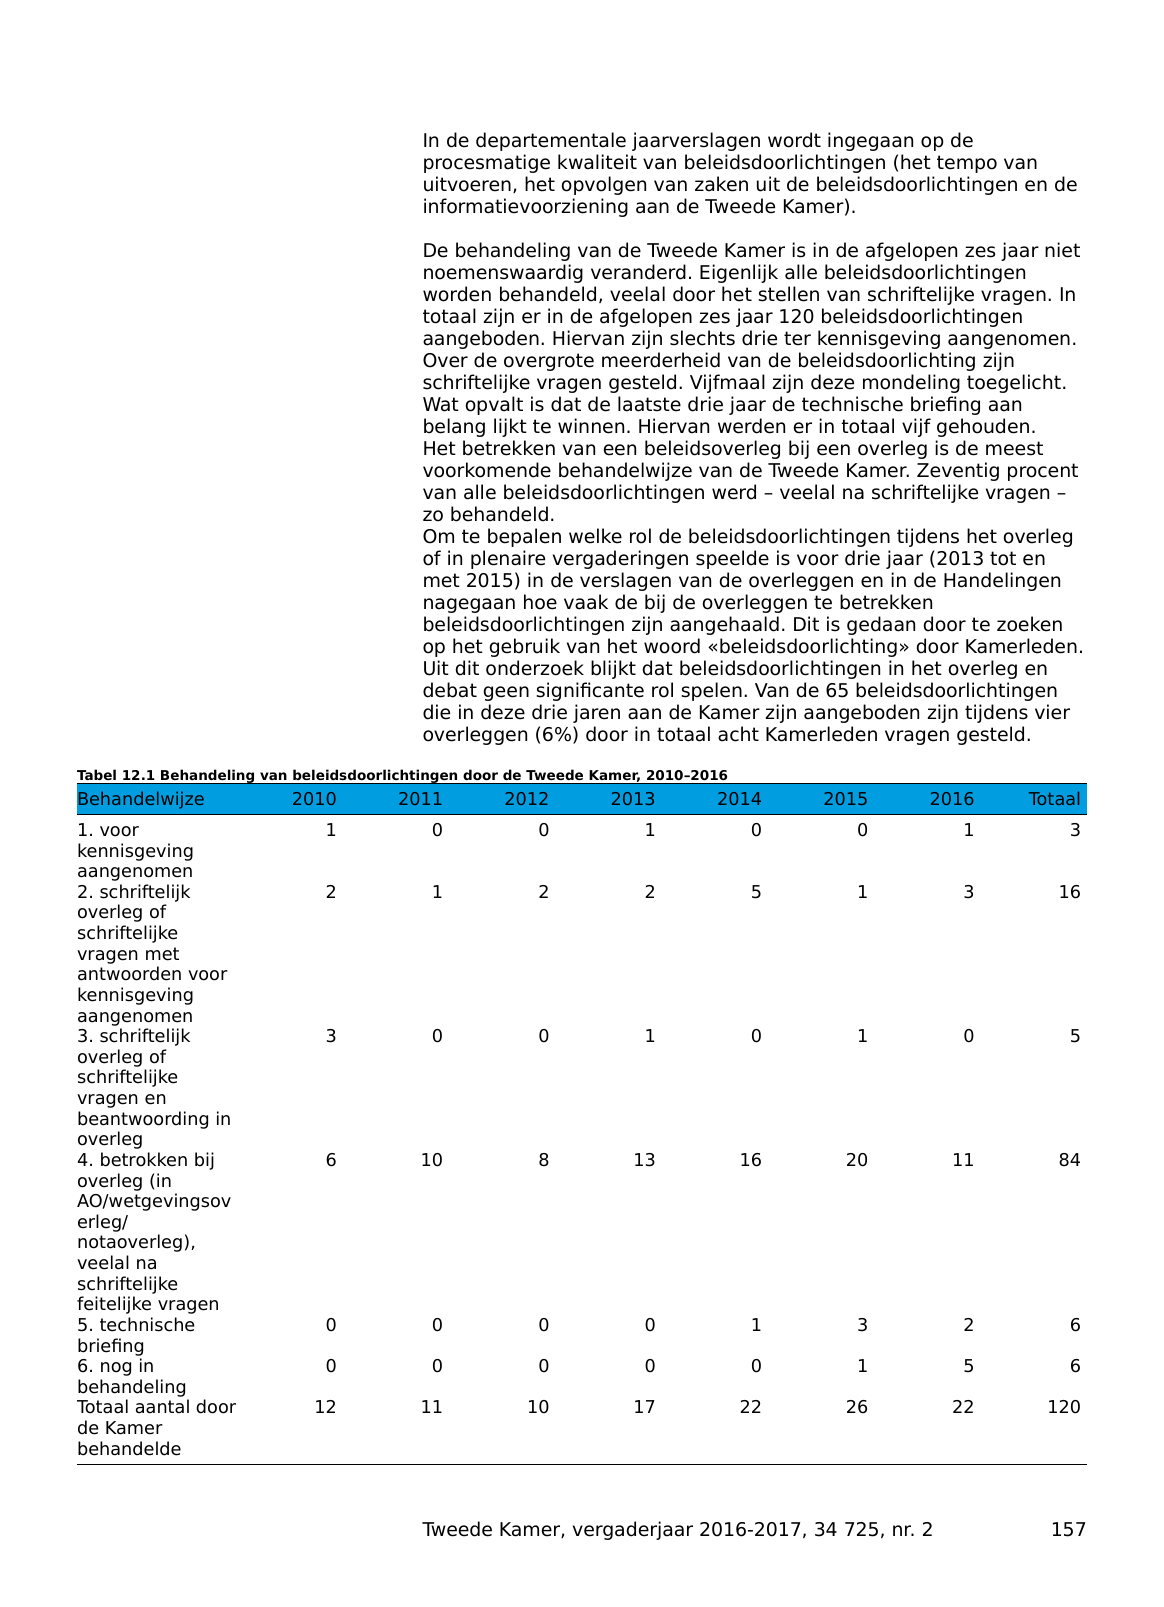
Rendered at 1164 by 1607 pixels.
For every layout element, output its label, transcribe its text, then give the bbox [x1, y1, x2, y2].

table_cell 1 [555, 1026, 661, 1150]
table_cell 6 [980, 1315, 1087, 1356]
table_cell 2 [449, 882, 555, 1026]
table_cell 1 [343, 882, 449, 1026]
table_cell 1 [768, 1026, 874, 1150]
table_cell 10 [449, 1398, 555, 1464]
text Het betrekken van een beleidsoverleg bij een overleg is de meest voorkomende behandelwijze van de Tweede Kamer. Zeventig procent van alle beleidsdoorlichtingen werd – veelal na schriftelijke vragen – zo behandeld. [422, 438, 1087, 526]
table_cell 2014 [661, 784, 768, 814]
text Om te bepalen welke rol de beleidsdoorlichtingen tijdens het overleg of in plenaire vergaderingen speelde is voor drie jaar (2013 tot en met 2015) in de verslagen van de overleggen en in de Handelingen nagegaan hoe vaak de bij de overleggen te betrekken beleidsdoorlichtingen zijn aangehaald. Dit is gedaan door te zoeken op het gebruik van het woord «beleidsdoorlichting» door Kamerleden. Uit dit onderzoek blijkt dat beleidsdoorlichtingen in het overleg en debat geen significante rol spelen. Van de 65 beleidsdoorlichtingen die in deze drie jaren aan de Kamer zijn aangeboden zijn tijdens vier overleggen (6%) door in totaal acht Kamerleden vragen gesteld. [422, 526, 1087, 746]
table_cell 0 [236, 1356, 342, 1397]
table_cell Behandelwijze [77, 784, 236, 814]
table_cell 13 [555, 1150, 661, 1315]
table_cell 12 [236, 1398, 342, 1464]
table_cell 1 [661, 1315, 768, 1356]
table_cell 11 [343, 1398, 449, 1464]
table_cell 0 [768, 815, 874, 882]
table_cell 22 [661, 1398, 768, 1464]
table_cell 2. schriftelijk overleg of schriftelijke vragen met antwoorden voor kennisgeving aangenomen [77, 882, 236, 1026]
table_cell 0 [343, 1315, 449, 1356]
table_cell 2 [874, 1315, 980, 1356]
table_cell 84 [980, 1150, 1087, 1315]
table_cell 1. voor kennisgeving aangenomen [77, 815, 236, 882]
table_cell 120 [980, 1398, 1087, 1464]
table_cell 5. technische briefing [77, 1315, 236, 1356]
table_cell 2012 [449, 784, 555, 814]
table_cell 2011 [343, 784, 449, 814]
table_cell 26 [768, 1398, 874, 1464]
table_cell 6 [236, 1150, 342, 1315]
table_cell 0 [449, 1356, 555, 1397]
table_cell 16 [661, 1150, 768, 1315]
table_cell 3 [980, 815, 1087, 882]
table_cell 0 [449, 815, 555, 882]
table_cell 2 [236, 882, 342, 1026]
table_cell 5 [874, 1356, 980, 1397]
table_cell 0 [343, 1356, 449, 1397]
table_cell 0 [874, 1026, 980, 1150]
table_cell 0 [661, 1356, 768, 1397]
table_cell 0 [661, 815, 768, 882]
table_cell 1 [768, 1356, 874, 1397]
table_cell 1 [768, 882, 874, 1026]
table_cell 3 [236, 1026, 342, 1150]
table_cell 0 [343, 1026, 449, 1150]
table_cell 5 [980, 1026, 1087, 1150]
table_cell 22 [874, 1398, 980, 1464]
table_cell 2 [555, 882, 661, 1026]
table_cell 0 [236, 1315, 342, 1356]
table_cell 2016 [874, 784, 980, 814]
table_cell 0 [555, 1315, 661, 1356]
table_cell 20 [768, 1150, 874, 1315]
text In de departementale jaarverslagen wordt ingegaan op de procesmatige kwaliteit van beleidsdoorlichtingen (het tempo van uitvoeren, het opvolgen van zaken uit de beleidsdoorlichtingen en de informatievoorziening aan de Tweede Kamer). [422, 130, 1087, 218]
table_cell 0 [449, 1315, 555, 1356]
table_cell Totaal aantal door de Kamer behandelde [77, 1398, 236, 1464]
table_cell 10 [343, 1150, 449, 1315]
table_cell 0 [555, 1356, 661, 1397]
table_cell 0 [343, 815, 449, 882]
table_cell 8 [449, 1150, 555, 1315]
table_cell 6 [980, 1356, 1087, 1397]
table_cell 0 [661, 1026, 768, 1150]
table_cell 1 [874, 815, 980, 882]
table_cell Totaal [980, 784, 1087, 814]
table_header Tabel 12.1 Behandeling van beleidsdoorlichtingen door de Tweede Kamer, 2010–2016 [77, 768, 1087, 783]
table_cell 2015 [768, 784, 874, 814]
table_cell 2013 [555, 784, 661, 814]
table_cell 2010 [236, 784, 342, 814]
table_cell 11 [874, 1150, 980, 1315]
table_cell 1 [555, 815, 661, 882]
table_cell 17 [555, 1398, 661, 1464]
table_cell 16 [980, 882, 1087, 1026]
table_cell 1 [236, 815, 342, 882]
table_cell 3 [874, 882, 980, 1026]
table_cell 6. nog in behandeling [77, 1356, 236, 1397]
table_cell 3 [768, 1315, 874, 1356]
table_cell 5 [661, 882, 768, 1026]
table_cell 3. schriftelijk overleg of schriftelijke vragen en beantwoording in overleg [77, 1026, 236, 1150]
table_cell 4. betrokken bij overleg (in AO/wetgevingsoverleg/ notaoverleg), veelal na schriftelijke feitelijke vragen [77, 1150, 236, 1315]
table_cell 0 [449, 1026, 555, 1150]
text De behandeling van de Tweede Kamer is in de afgelopen zes jaar niet noemenswaardig veranderd. Eigenlijk alle beleidsdoorlichtingen worden behandeld, veelal door het stellen van schriftelijke vragen. In totaal zijn er in de afgelopen zes jaar 120 beleidsdoorlichtingen aangeboden. Hiervan zijn slechts drie ter kennisgeving aangenomen. Over de overgrote meerderheid van de beleidsdoorlichting zijn schriftelijke vragen gesteld. Vijfmaal zijn deze mondeling toegelicht. Wat opvalt is dat de laatste drie jaar de technische briefing aan belang lijkt te winnen. Hiervan werden er in totaal vijf gehouden. [422, 240, 1087, 438]
